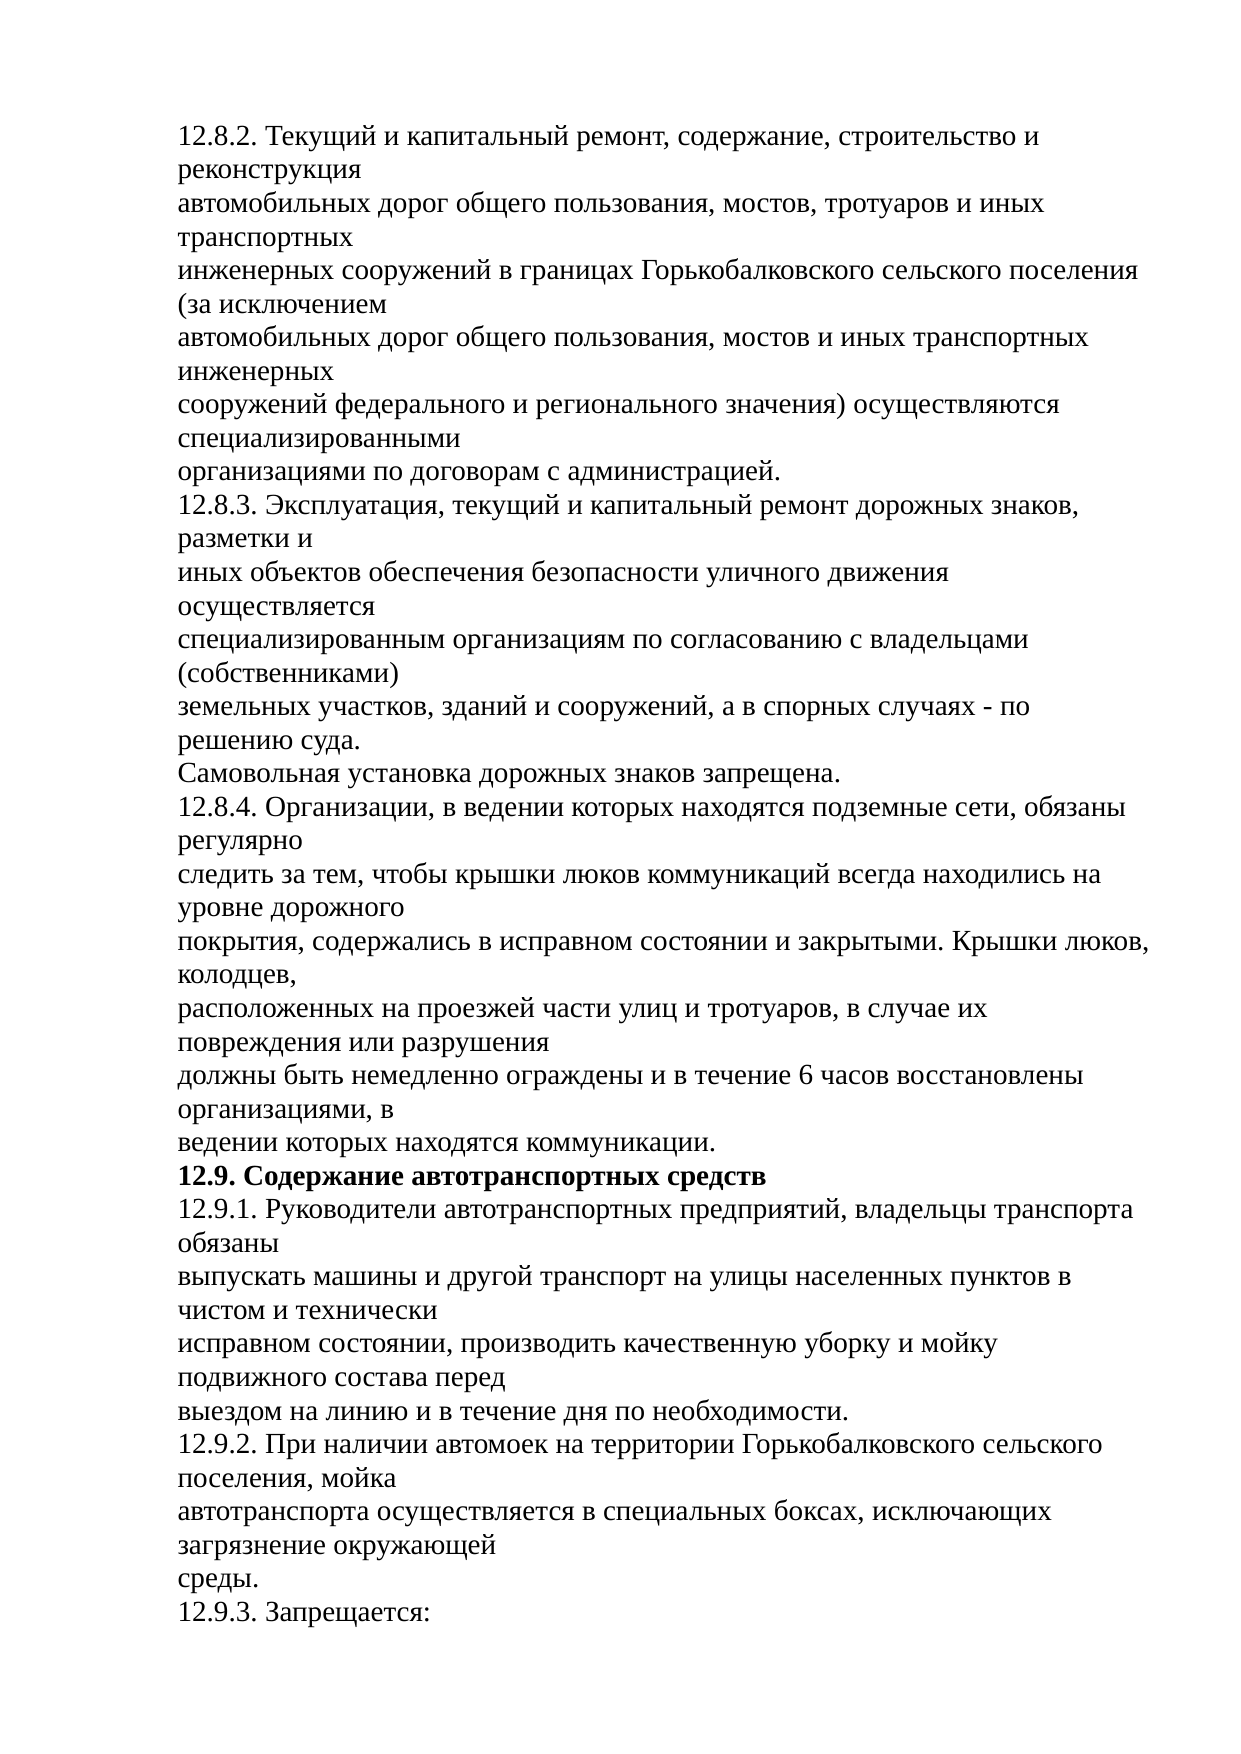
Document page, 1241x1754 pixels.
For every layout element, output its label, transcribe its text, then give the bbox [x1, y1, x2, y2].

text иных объектов обеспечения безопасности уличного движения осуществляется [177, 554, 1152, 621]
text автомобильных дорог общего пользования, мостов, тротуаров и иных транспортных [177, 185, 1152, 252]
text следить за тем, чтобы крышки люков коммуникаций всегда находились на уровне дорожного [177, 856, 1152, 923]
text исправном состоянии, производить качественную уборку и мойку подвижного состава перед [177, 1326, 1152, 1393]
text 12.8.2. Текущий и капитальный ремонт, содержание, строительство и реконструкция [177, 118, 1152, 185]
text 12.9.3. Запрещается: [177, 1594, 1152, 1627]
text 12.9.1. Руководители автотранспортных предприятий, владельцы транспорта обязаны [177, 1191, 1152, 1258]
text 12.9. Содержание автотранспортных средств [177, 1158, 1152, 1191]
text ведении которых находятся коммуникации. [177, 1124, 1152, 1158]
text автомобильных дорог общего пользования, мостов и иных транспортных инженерных [177, 319, 1152, 386]
text автотранспорта осуществляется в специальных боксах, исключающих загрязнение окружающей [177, 1493, 1152, 1560]
text должны быть немедленно ограждены и в течение 6 часов восстановлены организациями, в [177, 1057, 1152, 1124]
text Самовольная установка дорожных знаков запрещена. [177, 755, 1152, 789]
text среды. [177, 1560, 1152, 1594]
text 12.8.4. Организации, в ведении которых находятся подземные сети, обязаны регулярно [177, 789, 1152, 856]
text инженерных сооружений в границах Горькобалковского сельского поселения (за исключением [177, 252, 1152, 319]
text выпускать машины и другой транспорт на улицы населенных пунктов в чистом и технически [177, 1258, 1152, 1326]
text 12.8.3. Эксплуатация, текущий и капитальный ремонт дорожных знаков, разметки и [177, 487, 1152, 554]
text сооружений федерального и регионального значения) осуществляются специализированными [177, 386, 1152, 453]
text земельных участков, зданий и сооружений, а в спорных случаях - по решению суда. [177, 688, 1152, 755]
text организациями по договорам с администрацией. [177, 453, 1152, 487]
text покрытия, содержались в исправном состоянии и закрытыми. Крышки люков, колодцев, [177, 923, 1152, 990]
text расположенных на проезжей части улиц и тротуаров, в случае их повреждения или разрушения [177, 990, 1152, 1057]
text выездом на линию и в течение дня по необходимости. [177, 1393, 1152, 1426]
text 12.9.2. При наличии автомоек на территории Горькобалковского сельского поселения, мойка [177, 1426, 1152, 1493]
text специализированным организациям по согласованию с владельцами (собственниками) [177, 621, 1152, 688]
